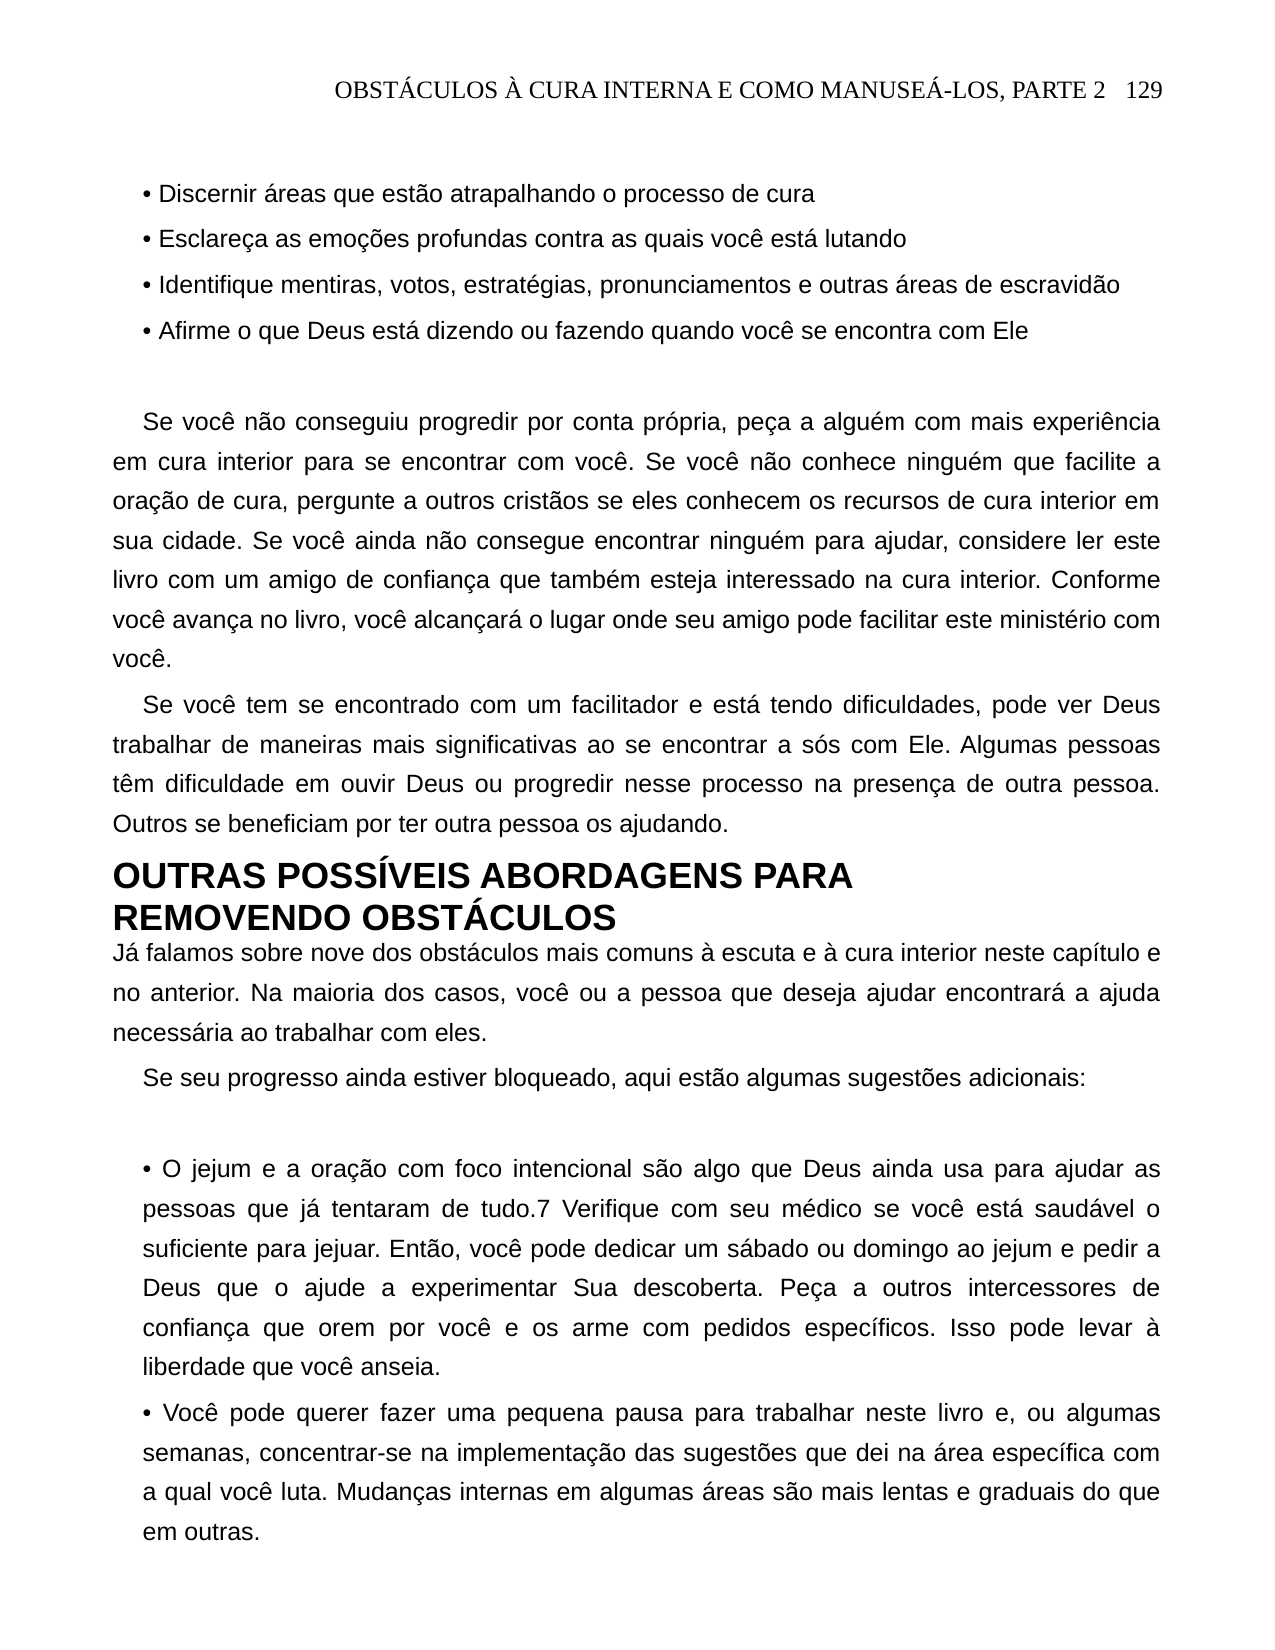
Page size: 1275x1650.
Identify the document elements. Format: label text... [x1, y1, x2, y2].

text Já falamos sobre nove dos obstáculos mais comuns à escuta e à cura interior neste capítulo e no anterior. Na maioria dos casos, você ou a pessoa que deseja ajudar encontrará a ajuda necessária ao trabalhar com eles. [112, 938, 1162, 1046]
text Se você não conseguiu progredir por conta própria, peça a alguém com mais experiência em cura interior para se encontrar com você. Se você não conhece ninguém que facilite a oração de cura, pergunte a outros cristãos se eles conhecem os recursos de cura interior em sua cidade. Se você ainda não consegue encontrar ninguém para ajudar, considere ler este livro com um amigo de confiança que também esteja interessado na cura interior. Conforme você avança no livro, você alcançará o lugar onde seu amigo pode facilitar este ministério com você. [112, 407, 1162, 673]
subtitle REMOVENDO OBSTÁCULOS [112, 896, 1162, 938]
text • Identifique mentiras, votos, estratégias, pronunciamentos e outras áreas de escravidão [112, 270, 1162, 299]
text • Afirme o que Deus está dizendo ou fazendo quando você se encontra com Ele [112, 316, 1162, 344]
text Se você tem se encontrado com um facilitador e está tendo dificuldades, pode ver Deus trabalhar de maneiras mais significativas ao se encontrar a sós com Ele. Algumas pessoas têm dificuldade em ouvir Deus ou progredir nesse processo na presença de outra pessoa. Outros se beneficiam por ter outra pessoa os ajudando. [112, 690, 1162, 838]
text • Você pode querer fazer uma pequena pausa para trabalhar neste livro e, ou algumas semanas, concentrar-se na implementação das sugestões que dei na área específica com a qual você luta. Mudanças internas em algumas áreas são mais lentas e graduais do que em outras. [142, 1398, 1162, 1546]
text • Discernir áreas que estão atrapalhando o processo de cura [112, 179, 1162, 208]
text • O jejum e a oração com foco intencional são algo que Deus ainda usa para ajudar as pessoas que já tentaram de tudo.7 Verifique com seu médico se você está saudável o suficiente para jejuar. Então, você pode dedicar um sábado ou domingo ao jejum e pedir a Deus que o ajude a experimentar Sua descoberta. Peça a outros intercessores de confiança que orem por você e os arme com pedidos específicos. Isso pode levar à liberdade que você anseia. [142, 1154, 1162, 1381]
subtitle OUTRAS POSSÍVEIS ABORDAGENS PARA [112, 854, 1162, 896]
text • Esclareça as emoções profundas contra as quais você está lutando [112, 224, 1162, 253]
text Se seu progresso ainda estiver bloqueado, aqui estão algumas sugestões adicionais: [112, 1063, 1162, 1092]
